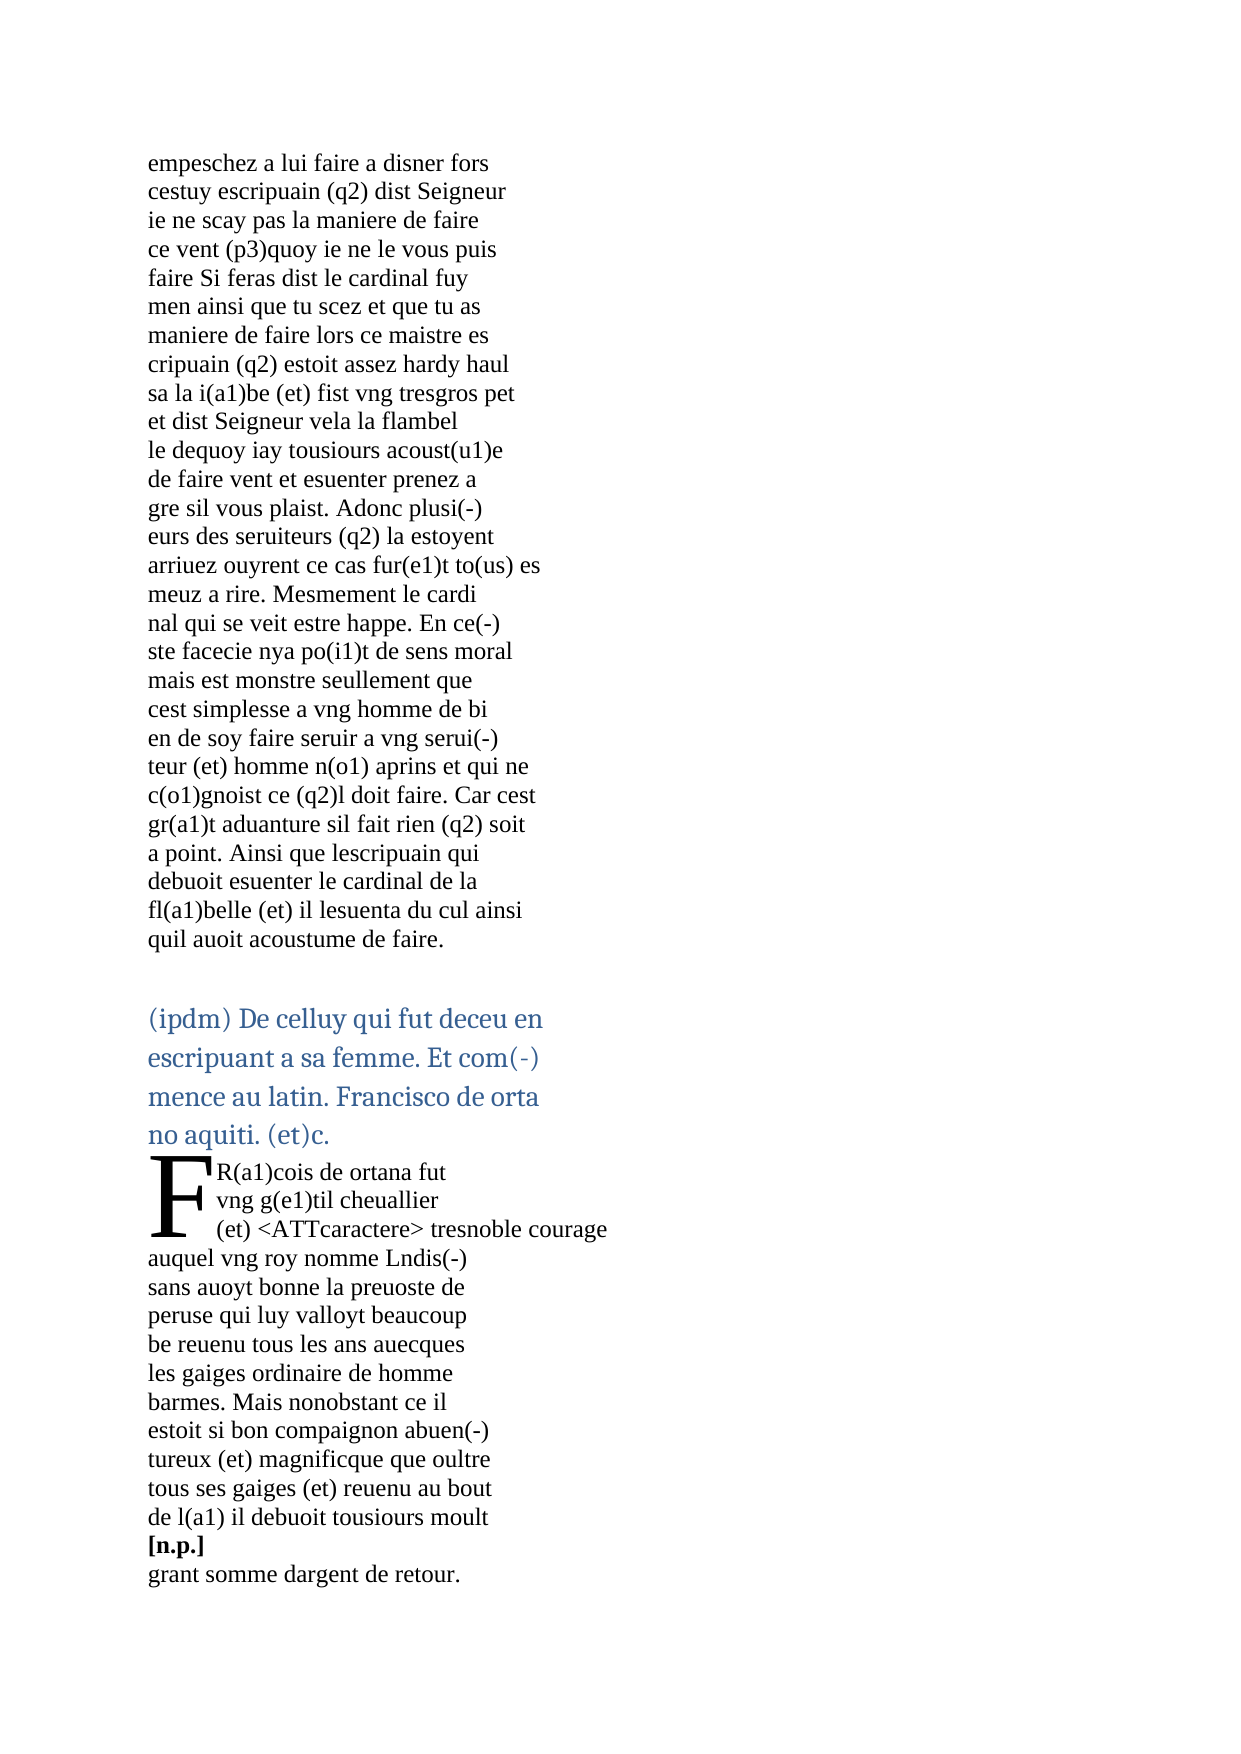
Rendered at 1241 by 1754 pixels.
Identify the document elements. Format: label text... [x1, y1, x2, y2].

text empeschez a lui faire a disner fors cestuy escripuain (q2) dist Seigneur ie ne scay pas la maniere de faire ce vent (p3)quoy ie ne le vous puis faire Si feras dist le cardinal fuy men ainsi que tu scez et que tu as maniere de faire lors ce maistre es cripuain (q2) estoit assez hardy haul sa la i(a1)be (et) fist vng tresgros pet et dist Seigneur vela la flambel le dequoy iay tousiours acoust(u1)e de faire vent et esuenter prenez a gre sil vous plaist. Adonc plusi(-) eurs des seruiteurs (q2) la estoyent arriuez ouyrent ce cas fur(e1)t to(us) es meuz a rire. Mesmement le cardi nal qui se veit estre happe. En ce(-) ste facecie nya po(i1)t de sens moral mais est monstre seullement que cest simplesse a vng homme de bi en de soy faire seruir a vng serui(-) teur (et) homme n(o1) aprins et qui ne c(o1)gnoist ce (q2)l doit faire. Car cest gr(a1)t aduanture sil fait rien (q2) soit a point. Ainsi que lescripuain qui debuoit esuenter le cardinal de la fl(a1)belle (et) il lesuenta du cul ainsi quil auoit acoustume de faire. [148, 148, 1093, 953]
subtitle (ipdm) De celluy qui fut deceu en escripuant a sa femme. Et com(-) mence au latin. Francisco de orta no aquiti. (et)c. [148, 1003, 1093, 1152]
text FR(a1)cois de ortana fut vng g(e1)til cheuallier (et) <ATTcaractere> tresnoble courage auquel vng roy nomme Lndis(-) sans auoyt bonne la preuoste de peruse qui luy valloyt beaucoup be reuenu tous les ans auecques les gaiges ordinaire de homme barmes. Mais nonobstant ce il estoit si bon compaignon abuen(-) tureux (et) magnificque que oultre tous ses gaiges (et) reuenu au bout de l(a1) il debuoit tousiours moult [n.p.] grant somme dargent de retour. [148, 1157, 1093, 1588]
